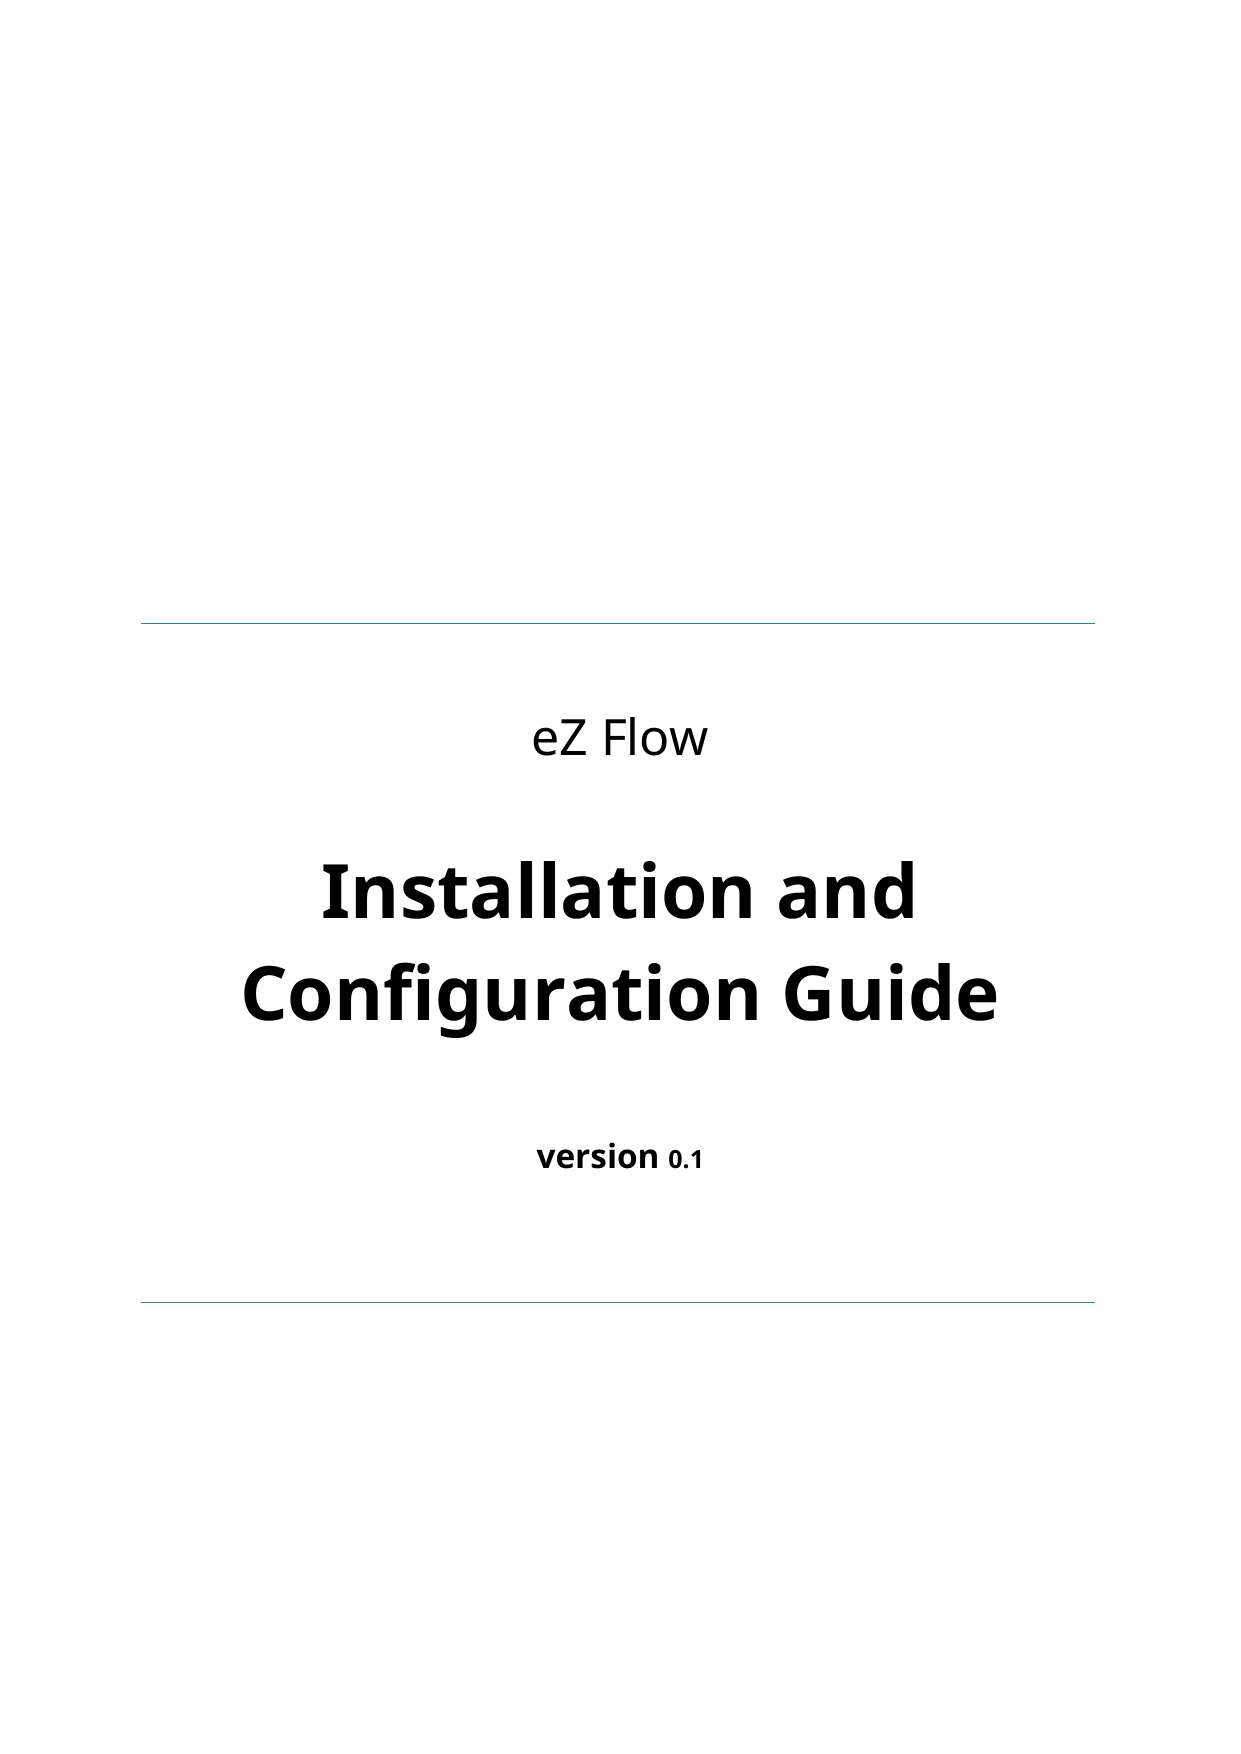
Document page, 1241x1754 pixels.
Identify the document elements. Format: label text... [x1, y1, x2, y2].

text Installation and Configuration Guide [118, 838, 1122, 1042]
text eZ Flow [118, 702, 1122, 770]
text version 0.1 [118, 1042, 1122, 1179]
